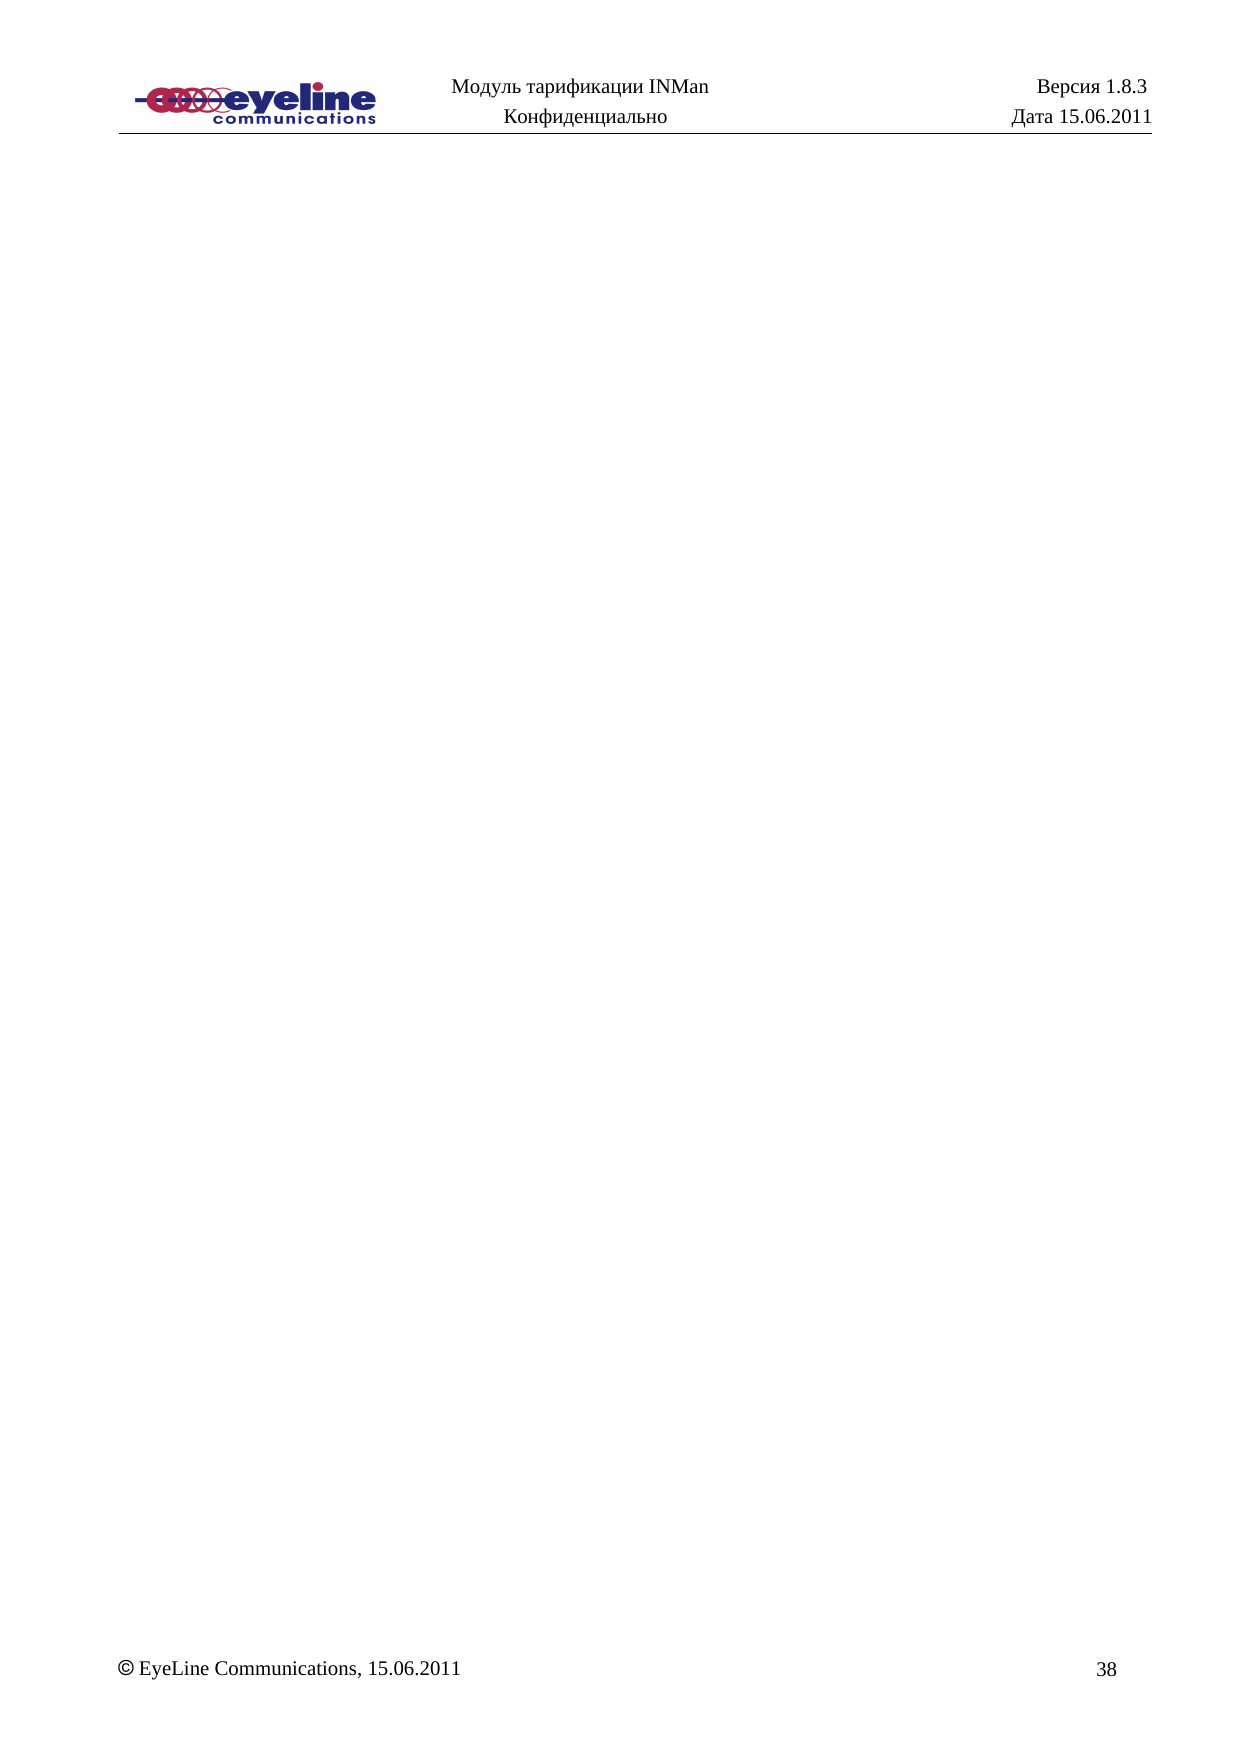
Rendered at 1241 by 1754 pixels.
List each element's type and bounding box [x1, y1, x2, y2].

picture [135, 82, 376, 124]
